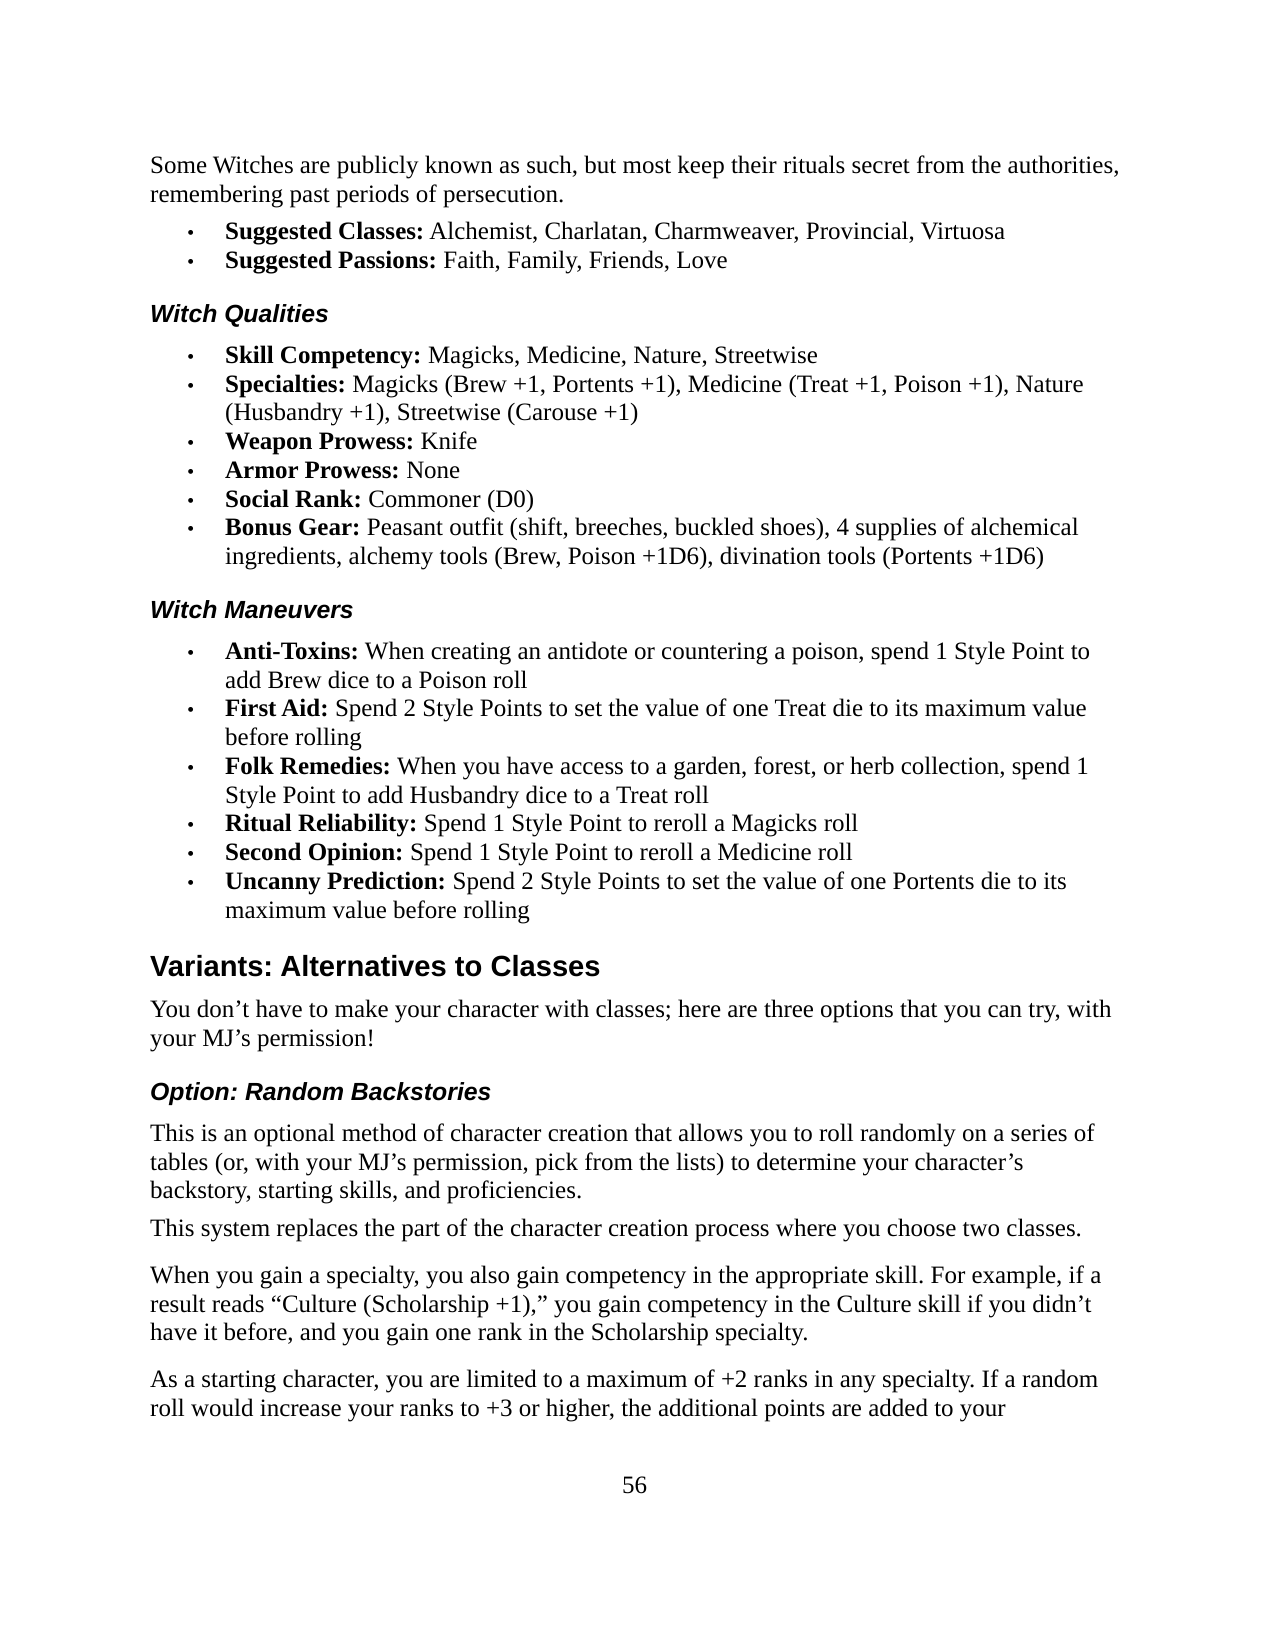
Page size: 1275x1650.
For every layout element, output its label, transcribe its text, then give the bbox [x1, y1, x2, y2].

text As a starting character, you are limited to a maximum of +2 ranks in any specialty. If a random roll would increase your ranks to +3 or higher, the additional points are added to your [150, 1364, 1125, 1422]
list Armor Prowess: None [187, 455, 1125, 484]
list Skill Competency: Magicks, Medicine, Nature, Streetwise [187, 340, 1125, 369]
text This is an optional method of character creation that allows you to roll randomly on a series of tables (or, with your MJ’s permission, pick from the lists) to determine your character’s backstory, starting skills, and proficiencies. [150, 1118, 1125, 1204]
list Folk Remedies: When you have access to a garden, forest, or herb collection, spend 1 Style Point to add Husbandry dice to a Treat roll [187, 751, 1125, 808]
text When you gain a specialty, you also gain competency in the appropriate skill. For example, if a result reads “Culture (Scholarship +1),” you gain competency in the Culture skill if you didn’t have it before, and you gain one rank in the Scholarship specialty. [150, 1260, 1125, 1346]
list Specialties: Magicks (Brew +1, Portents +1), Medicine (Treat +1, Poison +1), Nature (Husbandry +1), Streetwise (Carouse +1) [187, 369, 1125, 426]
list Social Rank: Commoner (D0) [187, 484, 1125, 512]
text This system replaces the part of the character creation process where you choose two classes. [150, 1213, 1125, 1242]
list Anti-Toxins: When creating an antidote or countering a poison, spend 1 Style Point to add Brew dice to a Poison roll [187, 636, 1125, 693]
text You don’t have to make your character with classes; here are three options that you can try, with your MJ’s permission! [150, 994, 1125, 1052]
text Some Witches are publicly known as such, but most keep their rituals secret from the authorities, remembering past periods of persecution. [150, 150, 1125, 207]
subtitle Option: Random Backstories [150, 1077, 1125, 1106]
list Second Opinion: Spend 1 Style Point to reroll a Medicine roll [187, 837, 1125, 866]
subtitle Witch Maneuvers [150, 595, 1125, 623]
list Uncanny Prediction: Spend 2 Style Points to set the value of one Portents die to its maximum value before rolling [187, 866, 1125, 923]
list Suggested Passions: Faith, Family, Friends, Love [187, 245, 1125, 274]
list Bonus Gear: Peasant outfit (shift, breeches, buckled shoes), 4 supplies of alchemical ingredients, alchemy tools (Brew, Poison +1D6), divination tools (Portents +1D6) [187, 512, 1125, 570]
list Weapon Prowess: Knife [187, 426, 1125, 455]
list First Aid: Spend 2 Style Points to set the value of one Treat die to its maximum value before rolling [187, 693, 1125, 751]
subtitle Variants: Alternatives to Classes [150, 948, 1125, 982]
list Ritual Reliability: Spend 1 Style Point to reroll a Magicks roll [187, 808, 1125, 837]
list Suggested Classes: Alchemist, Charlatan, Charmweaver, Provincial, Virtuosa [187, 216, 1125, 245]
subtitle Witch Qualities [150, 299, 1125, 327]
